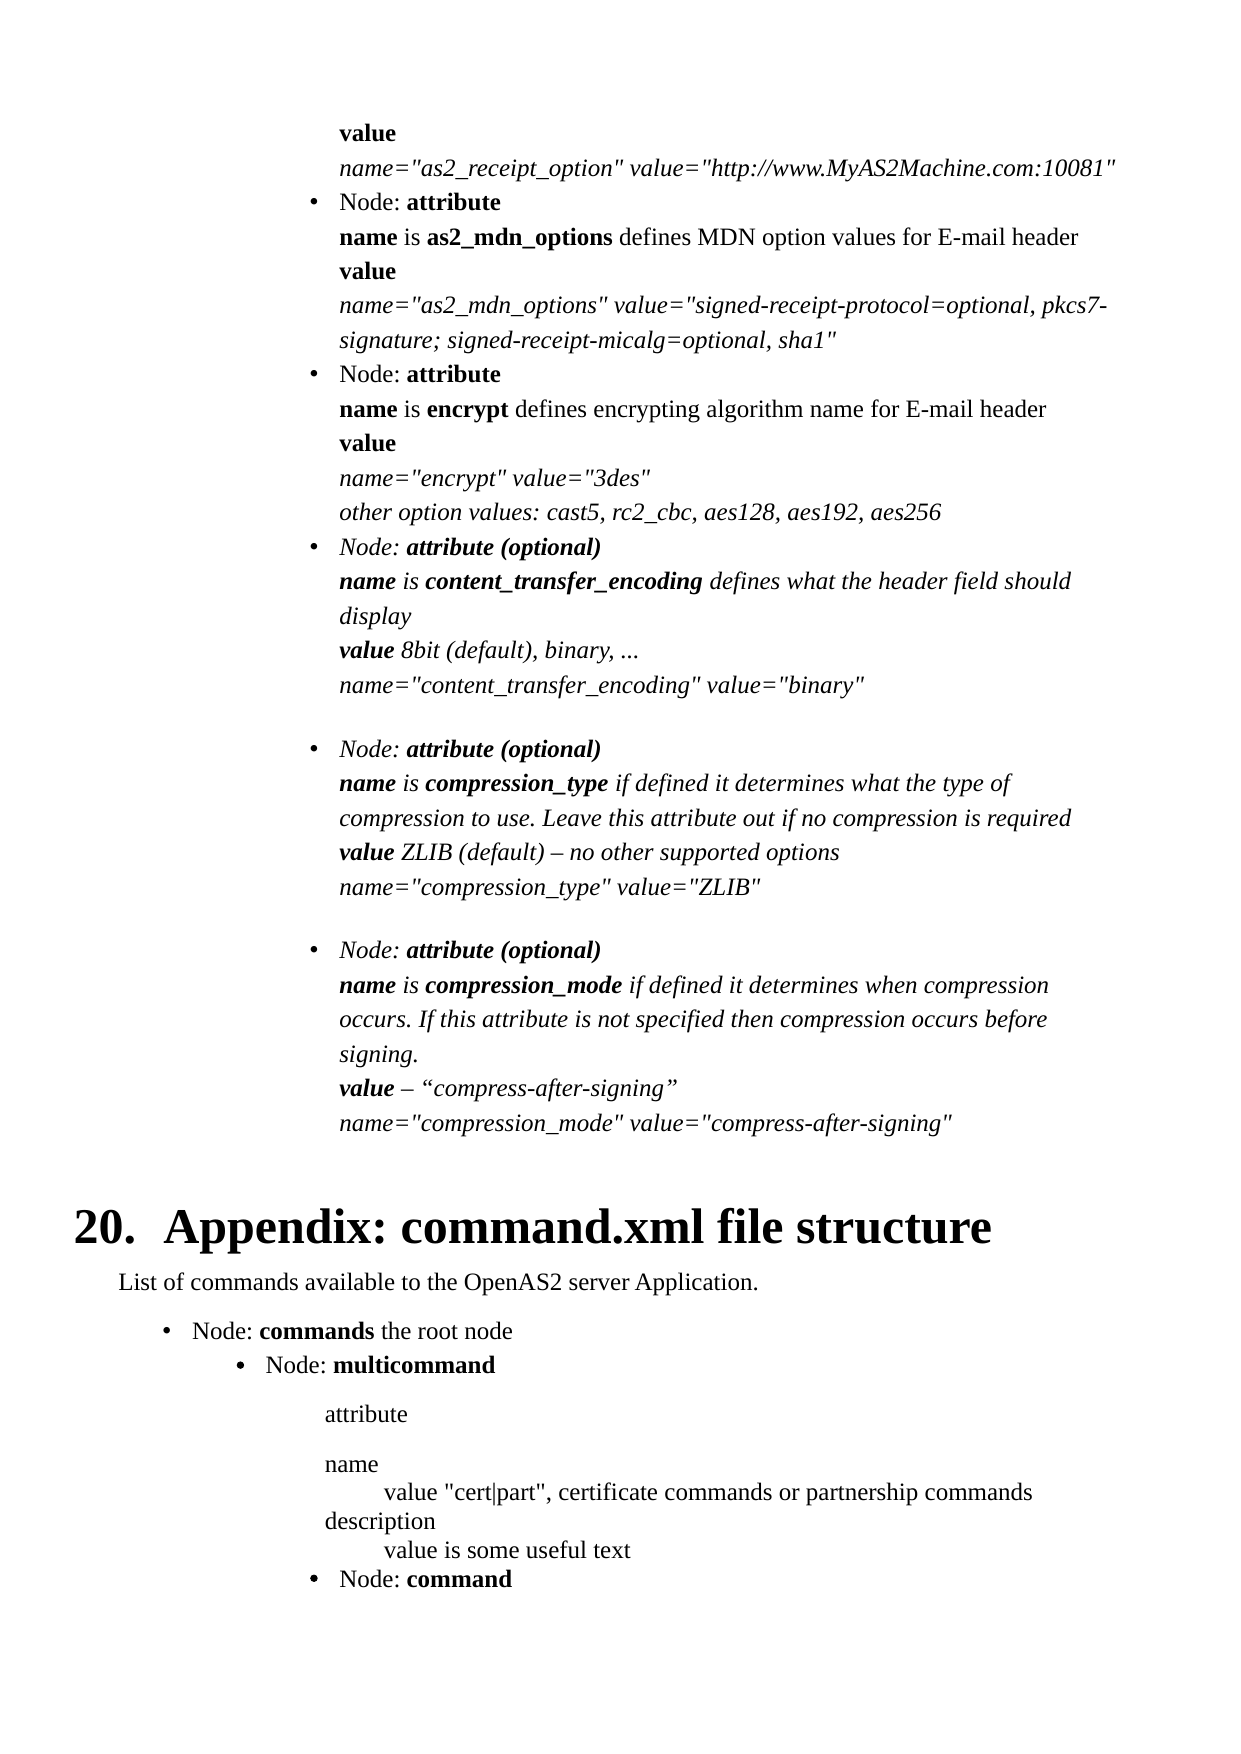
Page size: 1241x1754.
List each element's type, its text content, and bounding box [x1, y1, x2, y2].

list Node: attribute (optional) name is compression_type if defined it determines what the type of compression to use. Leave this attribute out if no compression is required value ZLIB (default) – no other supported options name="compression_type" value="ZLIB" [309, 734, 1122, 900]
list attribute [295, 1399, 1122, 1428]
subtitle name [295, 1449, 1122, 1477]
list Node: attribute name is as2_mdn_options defines MDN option values for E-mail header value name="as2_mdn_options" value="signed-receipt-protocol=optional, pkcs7-signature; signed-receipt-micalg=optional, sha1" [309, 187, 1122, 354]
subtitle Appendix: command.xml file structure [73, 1197, 1122, 1254]
list Node: commands the root node [162, 1316, 1122, 1345]
list Node: attribute (optional) name is content_transfer_encoding defines what the header field should display value 8bit (default), binary, ... name="content_transfer_encoding" value="binary" [309, 532, 1122, 698]
text List of commands available to the OpenAS2 server Application. [118, 1267, 1122, 1296]
list Node: attribute (optional) name is compression_mode if defined it determines when compression occurs. If this attribute is not specified then compression occurs before signing. value – “compress-after-signing” name="compression_mode" value="compress-after-signing" [309, 936, 1122, 1137]
list Node: command [309, 1564, 1122, 1592]
subtitle description [295, 1506, 1122, 1535]
list Node: multicommand [236, 1351, 1122, 1379]
list value "cert|part", certificate commands or partnership commands [354, 1477, 1122, 1506]
list value name="as2_receipt_option" value="http://www.MyAS2Machine.com:10081" [309, 118, 1122, 181]
list other option values: cast5, rc2_cbc, aes128, aes192, aes256 [309, 497, 1122, 526]
list Node: attribute name is encrypt defines encrypting algorithm name for E-mail header value name="encrypt" value="3des" [309, 359, 1122, 492]
list value is some useful text [354, 1535, 1122, 1564]
